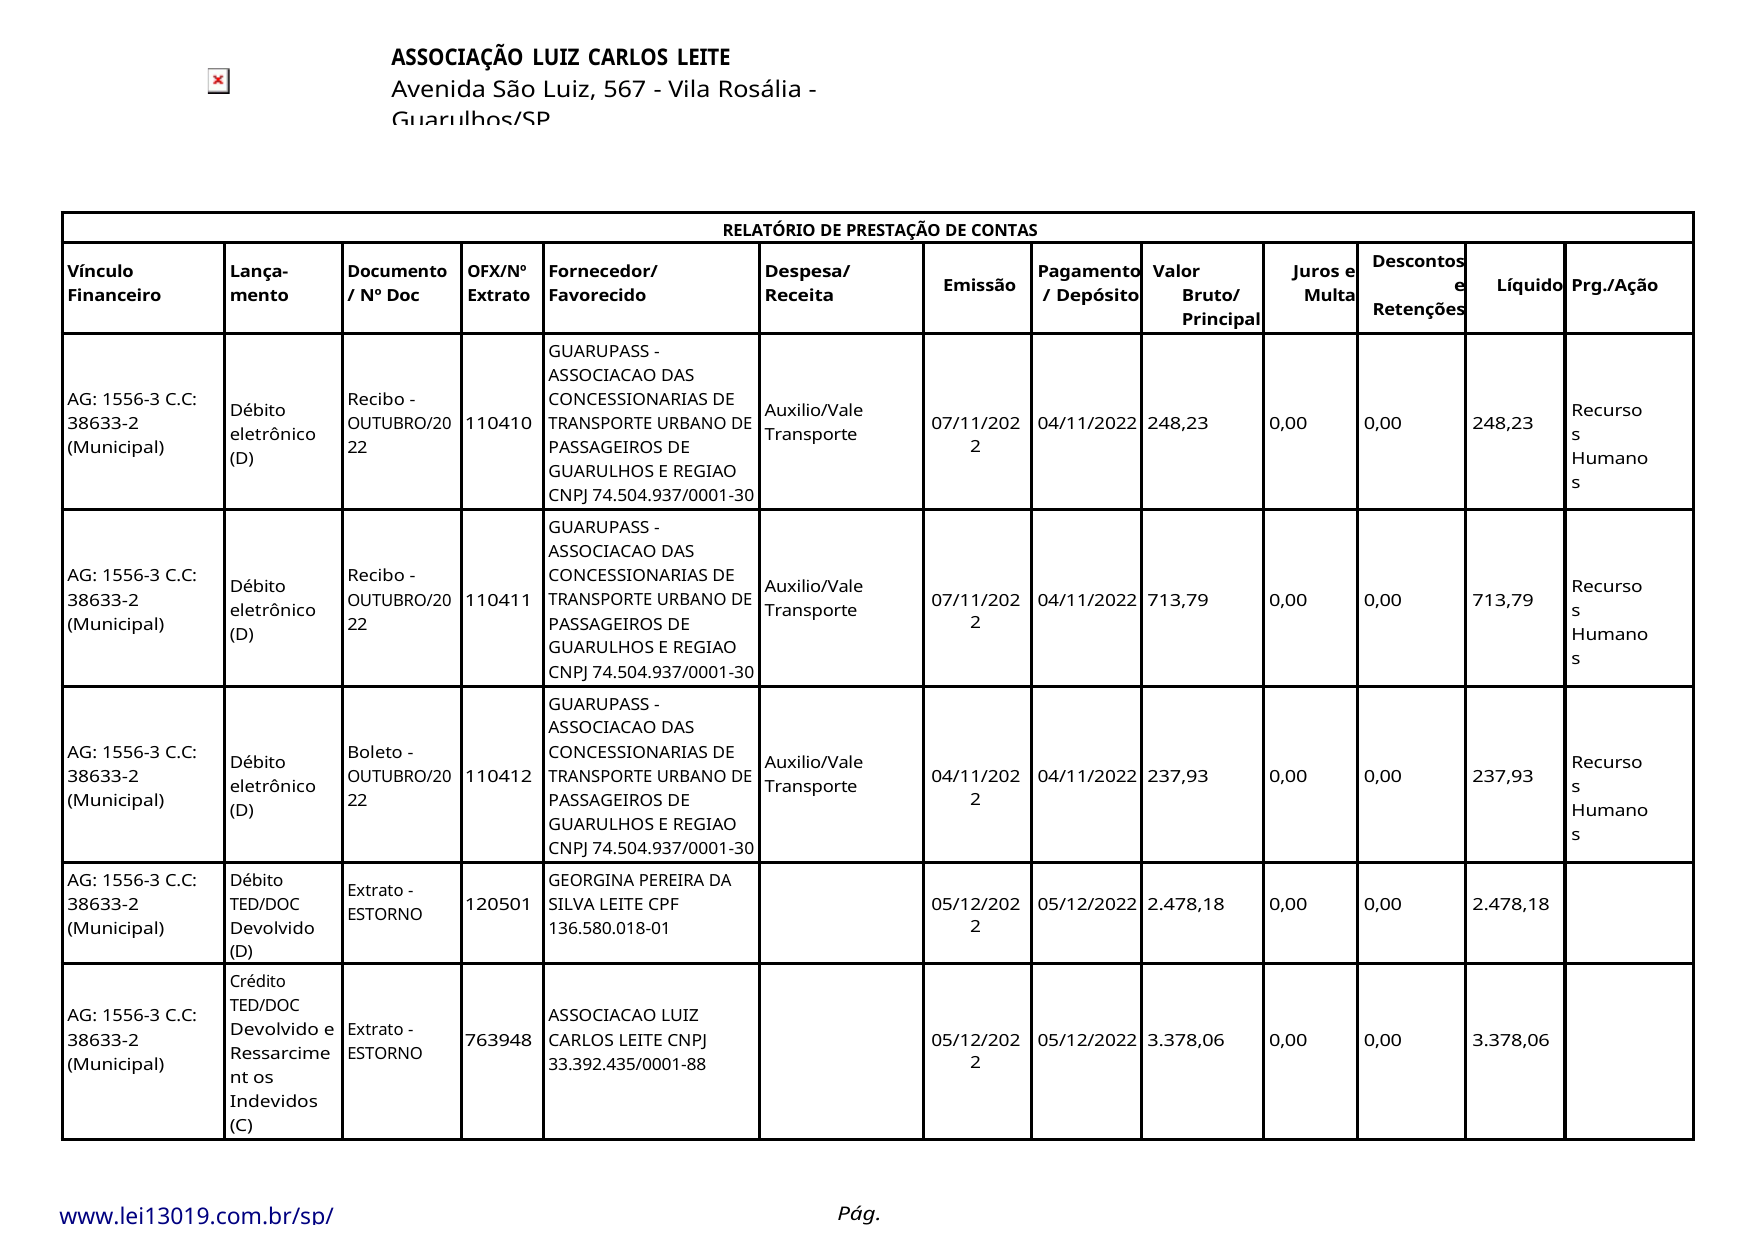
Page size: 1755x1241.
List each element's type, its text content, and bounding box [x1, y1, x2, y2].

table_cell 07/11/2022 [925, 511, 1030, 684]
table_cell Boleto - OUTUBRO/20 22 [344, 688, 460, 861]
table_cell 0,00 [1359, 511, 1464, 684]
table_cell 763948 [463, 965, 542, 1138]
table_cell Auxilio/Vale Transporte [761, 688, 922, 861]
table_cell Líquido [1467, 244, 1563, 332]
table_cell 05/12/2022 [1033, 864, 1140, 962]
table_cell 713,79 [1143, 511, 1262, 684]
table_cell Lança- mento [226, 244, 341, 332]
table_cell 0,00 [1265, 688, 1356, 861]
table_cell 713,79 [1467, 511, 1563, 684]
table_cell 07/11/2022 [925, 335, 1030, 508]
table_cell ASSOCIACAO LUIZ CARLOS LEITE CNPJ 33.392.435/0001-88 [545, 965, 758, 1138]
table_cell Vínculo Financeiro [64, 244, 223, 332]
table_cell GUARUPASS - ASSOCIACAO DAS CONCESSIONARIAS DE TRANSPORTE URBANO DE PASSAGEIROS DE GUARULHOS E REGIAO CNPJ 74.504.937/0001-30 [545, 511, 758, 684]
table_cell AG: 1556-3 C.C: 38633-2 (Municipal) [64, 335, 223, 508]
table_cell 0,00 [1265, 335, 1356, 508]
table_cell 3.378,06 [1143, 965, 1262, 1138]
table_cell 0,00 [1359, 688, 1464, 861]
table_cell Documento / Nº Doc [344, 244, 460, 332]
table_cell [761, 965, 922, 1138]
table_cell Débito TED/DOC Devolvido (D) [226, 864, 341, 962]
table_cell 05/12/2022 [925, 864, 1030, 962]
table_cell Descontos e Retenções [1359, 244, 1464, 332]
table_cell Débito eletrônico (D) [226, 511, 341, 684]
table_cell 110412 [463, 688, 542, 861]
table_cell Recursos Humanos [1567, 688, 1692, 861]
table_cell 05/12/2022 [925, 965, 1030, 1138]
table_cell Débito eletrônico (D) [226, 688, 341, 861]
table_cell Auxilio/Vale Transporte [761, 335, 922, 508]
table_cell 0,00 [1265, 511, 1356, 684]
table_cell AG: 1556-3 C.C: 38633-2 (Municipal) [64, 864, 223, 962]
table_cell 248,23 [1143, 335, 1262, 508]
table_cell 05/12/2022 [1033, 965, 1140, 1138]
table_cell 120501 [463, 864, 542, 962]
table_cell Extrato - ESTORNO [344, 965, 460, 1138]
table_cell 2.478,18 [1143, 864, 1262, 962]
table_cell 04/11/2022 [925, 688, 1030, 861]
table_cell OFX/Nº Extrato [463, 244, 542, 332]
table_cell Juros e Multa [1265, 244, 1356, 332]
table_cell 237,93 [1143, 688, 1262, 861]
table_cell Recursos Humanos [1567, 511, 1692, 684]
table_cell Recursos Humanos [1567, 335, 1692, 508]
table_cell Extrato - ESTORNO [344, 864, 460, 962]
table_cell Débito eletrônico (D) [226, 335, 341, 508]
table_cell Valor Bruto/ Principal [1143, 244, 1262, 332]
table_cell 04/11/2022 [1033, 511, 1140, 684]
table_cell Recibo - OUTUBRO/20 22 [344, 511, 460, 684]
table_cell Emissão [925, 244, 1030, 332]
table_cell GUARUPASS - ASSOCIACAO DAS CONCESSIONARIAS DE TRANSPORTE URBANO DE PASSAGEIROS DE GUARULHOS E REGIAO CNPJ 74.504.937/0001-30 [545, 335, 758, 508]
table_cell 0,00 [1359, 864, 1464, 962]
table_cell 110411 [463, 511, 542, 684]
table_cell Crédito TED/DOC Devolvido e Ressarciment os Indevidos (C) [226, 965, 341, 1138]
table_cell Pagamento / Depósito [1033, 244, 1140, 332]
table_cell 2.478,18 [1467, 864, 1563, 962]
table_cell 248,23 [1467, 335, 1563, 508]
table_cell 0,00 [1359, 965, 1464, 1138]
table_cell 237,93 [1467, 688, 1563, 861]
table_cell Auxilio/Vale Transporte [761, 511, 922, 684]
table_cell Fornecedor/ Favorecido [545, 244, 758, 332]
table_cell 0,00 [1265, 864, 1356, 962]
table_cell [761, 864, 922, 962]
table_cell 110410 [463, 335, 542, 508]
table_header RELATÓRIO DE PRESTAÇÃO DE CONTAS [64, 214, 1692, 241]
table_cell Despesa/ Receita [761, 244, 922, 332]
table_cell 0,00 [1265, 965, 1356, 1138]
table_cell GEORGINA PEREIRA DA SILVA LEITE CPF 136.580.018-01 [545, 864, 758, 962]
table_cell AG: 1556-3 C.C: 38633-2 (Municipal) [64, 965, 223, 1138]
table_cell AG: 1556-3 C.C: 38633-2 (Municipal) [64, 511, 223, 684]
table_cell 04/11/2022 [1033, 688, 1140, 861]
table_cell 0,00 [1359, 335, 1464, 508]
table_cell Recibo - OUTUBRO/20 22 [344, 335, 460, 508]
table_cell 04/11/2022 [1033, 335, 1140, 508]
table_cell 3.378,06 [1467, 965, 1563, 1138]
table_cell GUARUPASS - ASSOCIACAO DAS CONCESSIONARIAS DE TRANSPORTE URBANO DE PASSAGEIROS DE GUARULHOS E REGIAO CNPJ 74.504.937/0001-30 [545, 688, 758, 861]
table_cell [1567, 965, 1692, 1138]
table_cell AG: 1556-3 C.C: 38633-2 (Municipal) [64, 688, 223, 861]
table_cell Prg./Ação [1567, 244, 1692, 332]
table_cell [1567, 864, 1692, 962]
